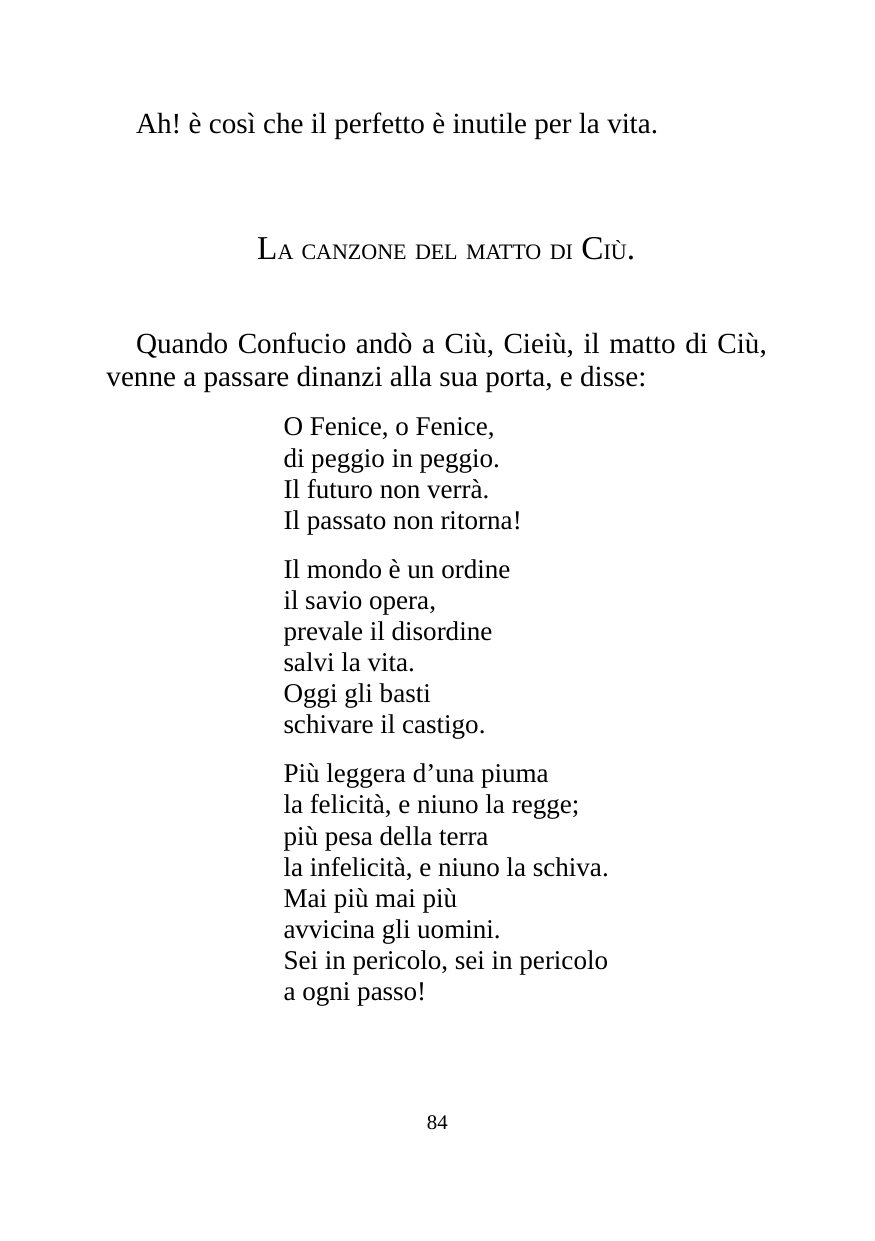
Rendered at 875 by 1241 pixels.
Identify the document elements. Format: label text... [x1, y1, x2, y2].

subtitle La canzone del matto di Ciù. [124, 228, 768, 267]
text O Fenice, o Fenice, di peggio in peggio. Il futuro non verrà. Il passato non ritorna! [283, 411, 768, 535]
text Ah! è così che il perfetto è inutile per la vita. [106, 106, 768, 140]
text Il mondo è un ordine il savio opera, prevale il disordine salvi la vita. Oggi gli basti schivare il castigo. [283, 553, 768, 740]
text Quando Confucio andò a Ciù, Cieiù, il matto di Ciù, venne a passare dinanzi alla sua porta, e disse: [106, 326, 768, 393]
text Più leggera d’una piuma la felicità, e niuno la regge; più pesa della terra la infelicità, e niuno la schiva. Mai più mai più avvicina gli uomini. Sei in pericolo, sei in pericolo a ogni passo! [283, 757, 768, 1007]
